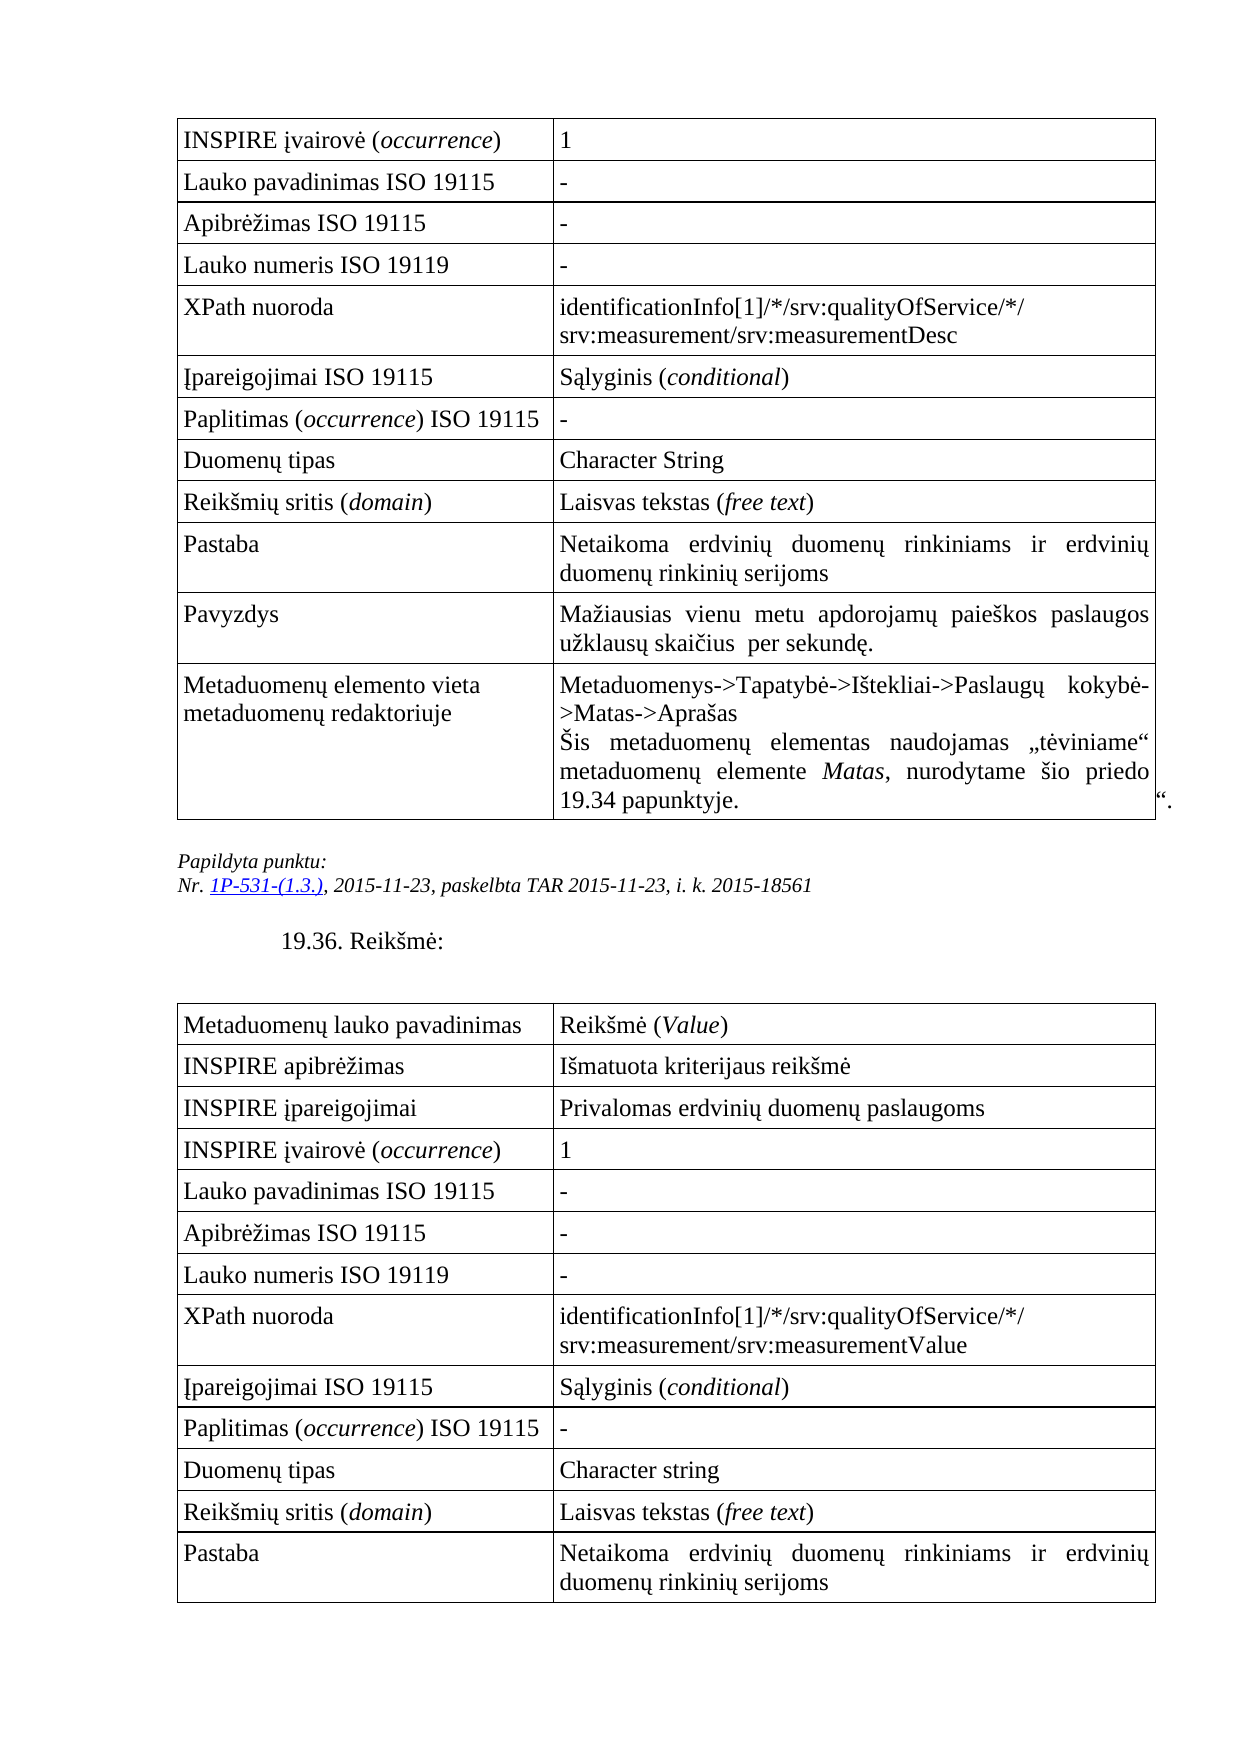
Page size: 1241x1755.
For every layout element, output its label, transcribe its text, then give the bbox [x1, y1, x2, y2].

table_cell Duomenų tipas [178, 440, 553, 480]
table_cell Pastaba [178, 1533, 553, 1602]
table_cell Apibrėžimas ISO 19115 [178, 203, 553, 243]
table_cell Sąlyginis (conditional) [554, 1366, 1155, 1406]
table_cell INSPIRE įvairovė (occurrence) [178, 1129, 553, 1169]
table_cell Įpareigojimai ISO 19115 [178, 1366, 553, 1406]
table_cell [1156, 1490, 1193, 1531]
table_cell [1156, 1044, 1193, 1086]
table_cell [1156, 1211, 1193, 1253]
table_cell [1156, 243, 1193, 285]
table_cell Netaikoma erdvinių duomenų rinkiniams ir erdvinių duomenų rinkinių serijoms [554, 1533, 1155, 1602]
table_cell Metaduomenų elemento vieta metaduomenų redaktoriuje [178, 664, 553, 819]
table_cell “. [1156, 663, 1193, 819]
table_cell [1156, 522, 1193, 592]
table_cell [1156, 355, 1193, 397]
table_cell [1156, 1531, 1193, 1602]
table_cell Išmatuota kriterijaus reikšmė [554, 1045, 1155, 1086]
table_cell [1156, 160, 1193, 201]
table_cell Duomenų tipas [178, 1449, 553, 1490]
table_cell [1156, 1294, 1193, 1365]
table_cell INSPIRE įvairovė (occurrence) [178, 119, 553, 160]
table_cell [1156, 1086, 1193, 1128]
table_cell Privalomas erdvinių duomenų paslaugoms [554, 1087, 1155, 1128]
text Papildyta punktu: [177, 849, 1122, 873]
table_cell [1156, 439, 1193, 480]
table_cell Paplitimas (occurrence) ISO 19115 [178, 1408, 553, 1448]
table_cell [1156, 397, 1193, 438]
table_cell Character String [554, 440, 1155, 480]
table_cell [1156, 285, 1193, 355]
table_cell [1156, 1128, 1193, 1169]
table_cell Įpareigojimai ISO 19115 [178, 356, 553, 397]
table_cell [1156, 118, 1193, 160]
table_cell Laisvas tekstas (free text) [554, 481, 1155, 522]
table_cell Laisvas tekstas (free text) [554, 1491, 1155, 1531]
table_cell Mažiausias vienu metu apdorojamų paieškos paslaugos užklausų skaičius per sekundę. [554, 593, 1155, 663]
text 19.36. Reikšmė: [177, 926, 1122, 955]
table_cell - [554, 203, 1155, 243]
table_cell Pavyzdys [178, 593, 553, 663]
table_header Reikšmė (Value) [554, 1004, 1155, 1044]
table_cell identificationInfo[1]/*/srv:qualityOfService/*/srv:measurement/srv:measurementDesc [554, 286, 1155, 355]
table_cell INSPIRE apibrėžimas [178, 1045, 553, 1086]
table_cell - [554, 1212, 1155, 1253]
table_cell XPath nuoroda [178, 286, 553, 355]
table_cell [1156, 1406, 1193, 1448]
table_cell Sąlyginis (conditional) [554, 356, 1155, 397]
table_cell Reikšmių sritis (domain) [178, 481, 553, 522]
table_cell identificationInfo[1]/*/srv:qualityOfService/*/srv:measurement/srv:measurementValue [554, 1295, 1155, 1365]
table_cell - [554, 1408, 1155, 1448]
table_header Metaduomenų lauko pavadinimas [178, 1004, 553, 1044]
table_cell Lauko pavadinimas ISO 19115 [178, 1170, 553, 1211]
table_cell Metaduomenys->Tapatybė->Ištekliai->Paslaugų kokybė->Matas->Aprašas Šis metaduomenų elementas naudojamas „tėviniame“ metaduomenų elemente Matas, nurodytame šio priedo 19.34 papunktyje. [554, 664, 1155, 819]
table_cell [1156, 1448, 1193, 1490]
table_cell - [554, 1170, 1155, 1211]
table_cell [1156, 201, 1193, 243]
table_cell Apibrėžimas ISO 19115 [178, 1212, 553, 1253]
table_cell - [554, 1254, 1155, 1294]
table_cell Pastaba [178, 523, 553, 592]
table_cell [1156, 1253, 1193, 1294]
table_cell Lauko numeris ISO 19119 [178, 1254, 553, 1294]
table_cell [1156, 1365, 1193, 1406]
text Nr. 1P-531-(1.3.), 2015-11-23, paskelbta TAR 2015-11-23, i. k. 2015-18561 [177, 873, 1122, 897]
table_cell - [554, 161, 1155, 201]
table_cell 1 [554, 1129, 1155, 1169]
table_cell INSPIRE įpareigojimai [178, 1087, 553, 1128]
table_cell Netaikoma erdvinių duomenų rinkiniams ir erdvinių duomenų rinkinių serijoms [554, 523, 1155, 592]
table_header [1156, 1003, 1193, 1044]
table_cell Lauko numeris ISO 19119 [178, 244, 553, 285]
table_cell 1 [554, 119, 1155, 160]
table_cell Character string [554, 1449, 1155, 1490]
table_cell XPath nuoroda [178, 1295, 553, 1365]
table_cell Paplitimas (occurrence) ISO 19115 [178, 398, 553, 438]
table_cell - [554, 244, 1155, 285]
table_cell Reikšmių sritis (domain) [178, 1491, 553, 1531]
table_cell [1156, 480, 1193, 522]
table_cell [1156, 592, 1193, 663]
table_cell Lauko pavadinimas ISO 19115 [178, 161, 553, 201]
table_cell - [554, 398, 1155, 438]
table_cell [1156, 1169, 1193, 1211]
